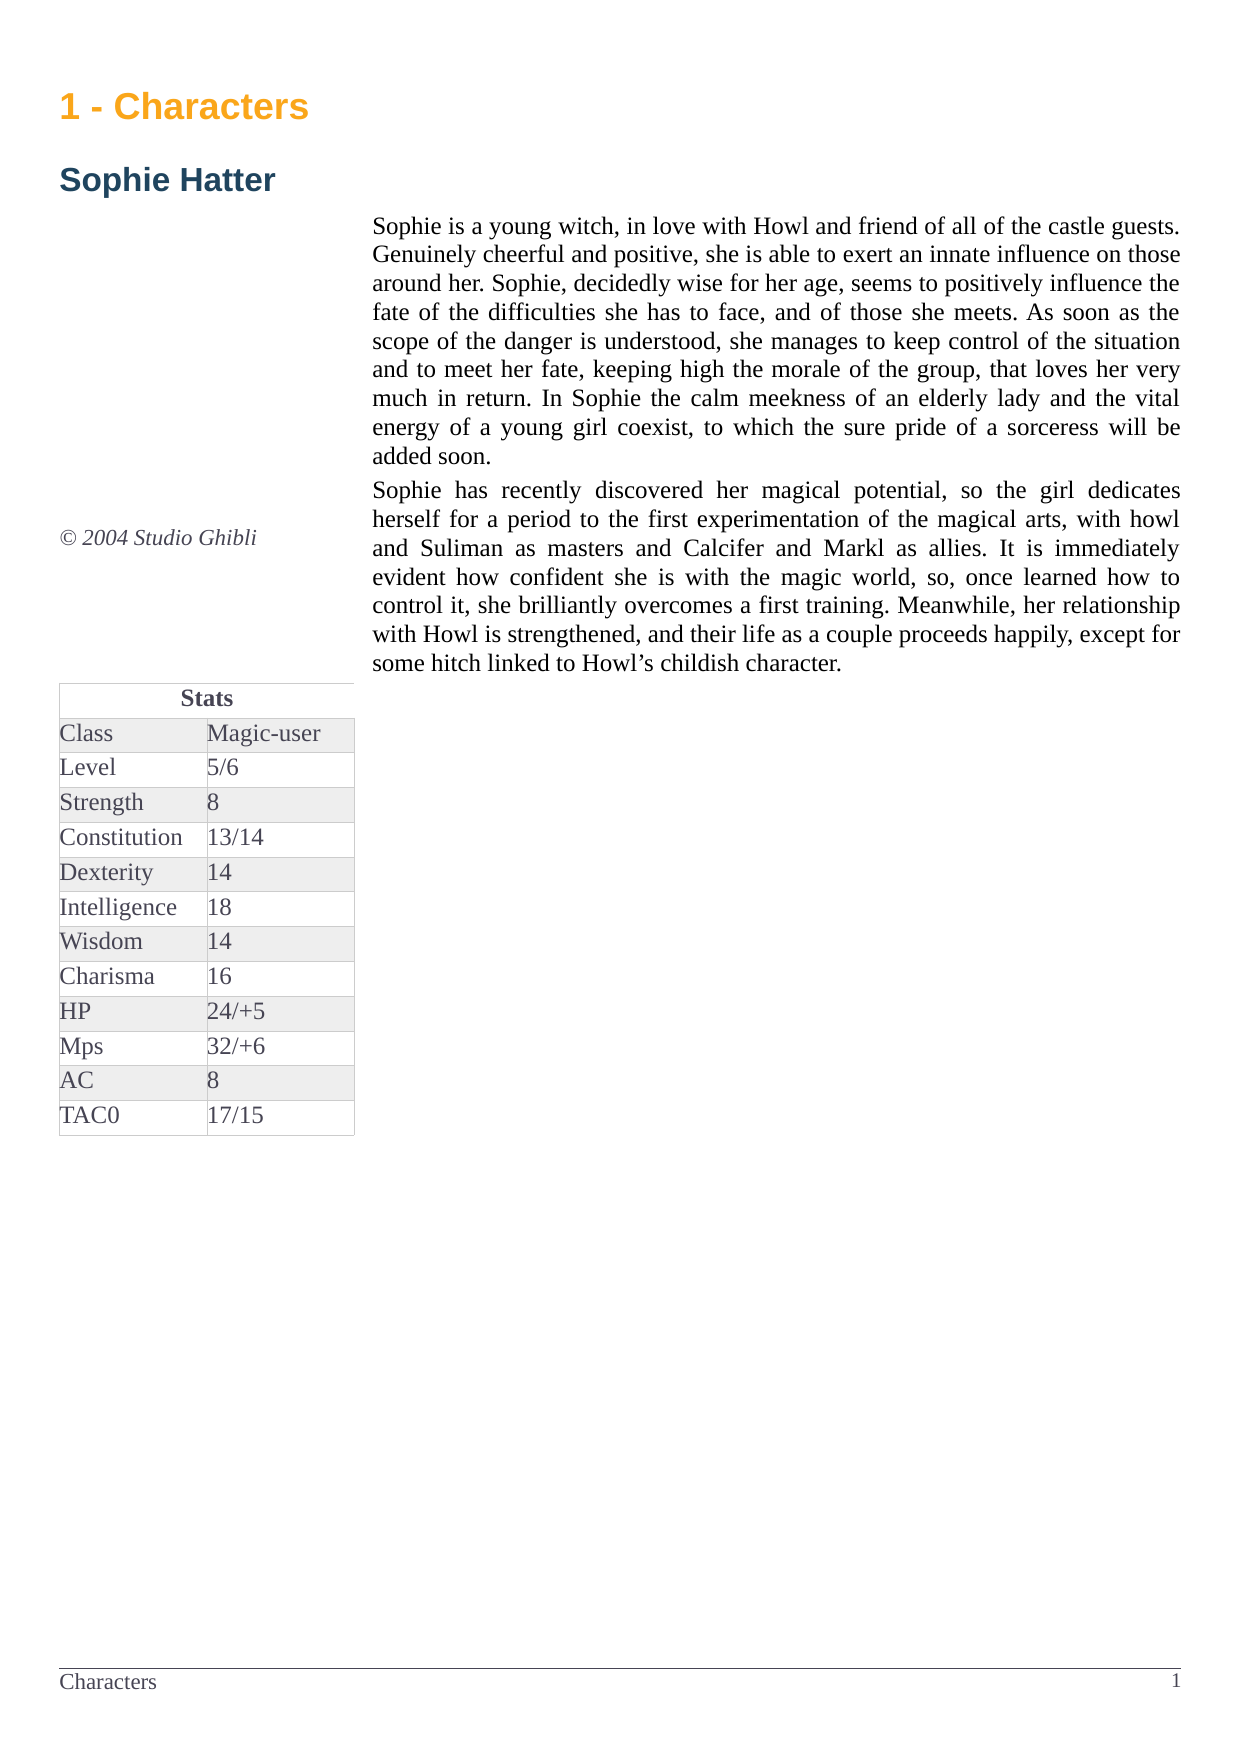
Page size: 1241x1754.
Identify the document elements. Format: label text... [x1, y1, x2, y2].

table_cell 13/14 [208, 823, 354, 857]
table_cell 14 [208, 927, 354, 961]
table_cell Charisma [60, 962, 207, 996]
table_cell Mps [60, 1032, 207, 1065]
table_cell Magic-user [208, 719, 354, 752]
table_cell 32/+6 [208, 1032, 354, 1065]
table_cell [59, 1136, 354, 1279]
table_header [354, 211, 372, 683]
table_cell 24/+5 [208, 997, 354, 1031]
table_cell 18 [208, 892, 354, 926]
table_cell Level [60, 753, 207, 787]
table_header Sophie is a young witch, in love with Howl and friend of all of the castle guests. Genuinely cheerful and positive, she is able to exert an innate influence on those around her. Sophie, decidedly wise for her age, seems to positively influence the fate of the difficulties she has to face, and of those she meets. As soon as the scope of the danger is understood, she manages to keep control of the situation and to meet her fate, keeping high the morale of the group, that loves her very much in return. In Sophie the calm meekness of an elderly lady and the vital energy of a young girl coexist, to which the sure pride of a sorceress will be added soon. Sophie has recently discovered her magical potential, so the girl dedicates herself for a period to the first experimentation of the magical arts, with howl and Suliman as masters and Calcifer and Markl as allies. It is immediately evident how confident she is with the magic world, so, once learned how to control it, she brilliantly overcomes a first training. Meanwhile, her relationship with Howl is strengthened, and their life as a couple proceeds happily, except for some hitch linked to Howl’s childish character. [372, 211, 1181, 683]
table_header [59, 211, 354, 683]
table_cell [354, 683, 372, 1279]
subtitle Sophie Hatter [59, 160, 1181, 198]
table_header Stats [60, 684, 354, 717]
table_cell 14 [208, 858, 354, 891]
table_cell 5/6 [208, 753, 354, 787]
table_cell 8 [208, 1066, 354, 1100]
table_cell Wisdom [60, 927, 207, 961]
table_cell AC [60, 1066, 207, 1100]
table_cell Class [60, 719, 207, 752]
table_cell Strength [60, 788, 207, 822]
table_cell [372, 683, 1181, 1279]
table_cell TAC0 [60, 1101, 207, 1135]
table_cell 16 [208, 962, 354, 996]
table_cell 8 [208, 788, 354, 822]
table_cell 17/15 [208, 1101, 354, 1135]
subtitle Characters [59, 84, 1181, 127]
table_cell HP [60, 997, 207, 1031]
table_cell Intelligence [60, 892, 207, 926]
table_cell Dexterity [60, 858, 207, 891]
table_cell Constitution [60, 823, 207, 857]
